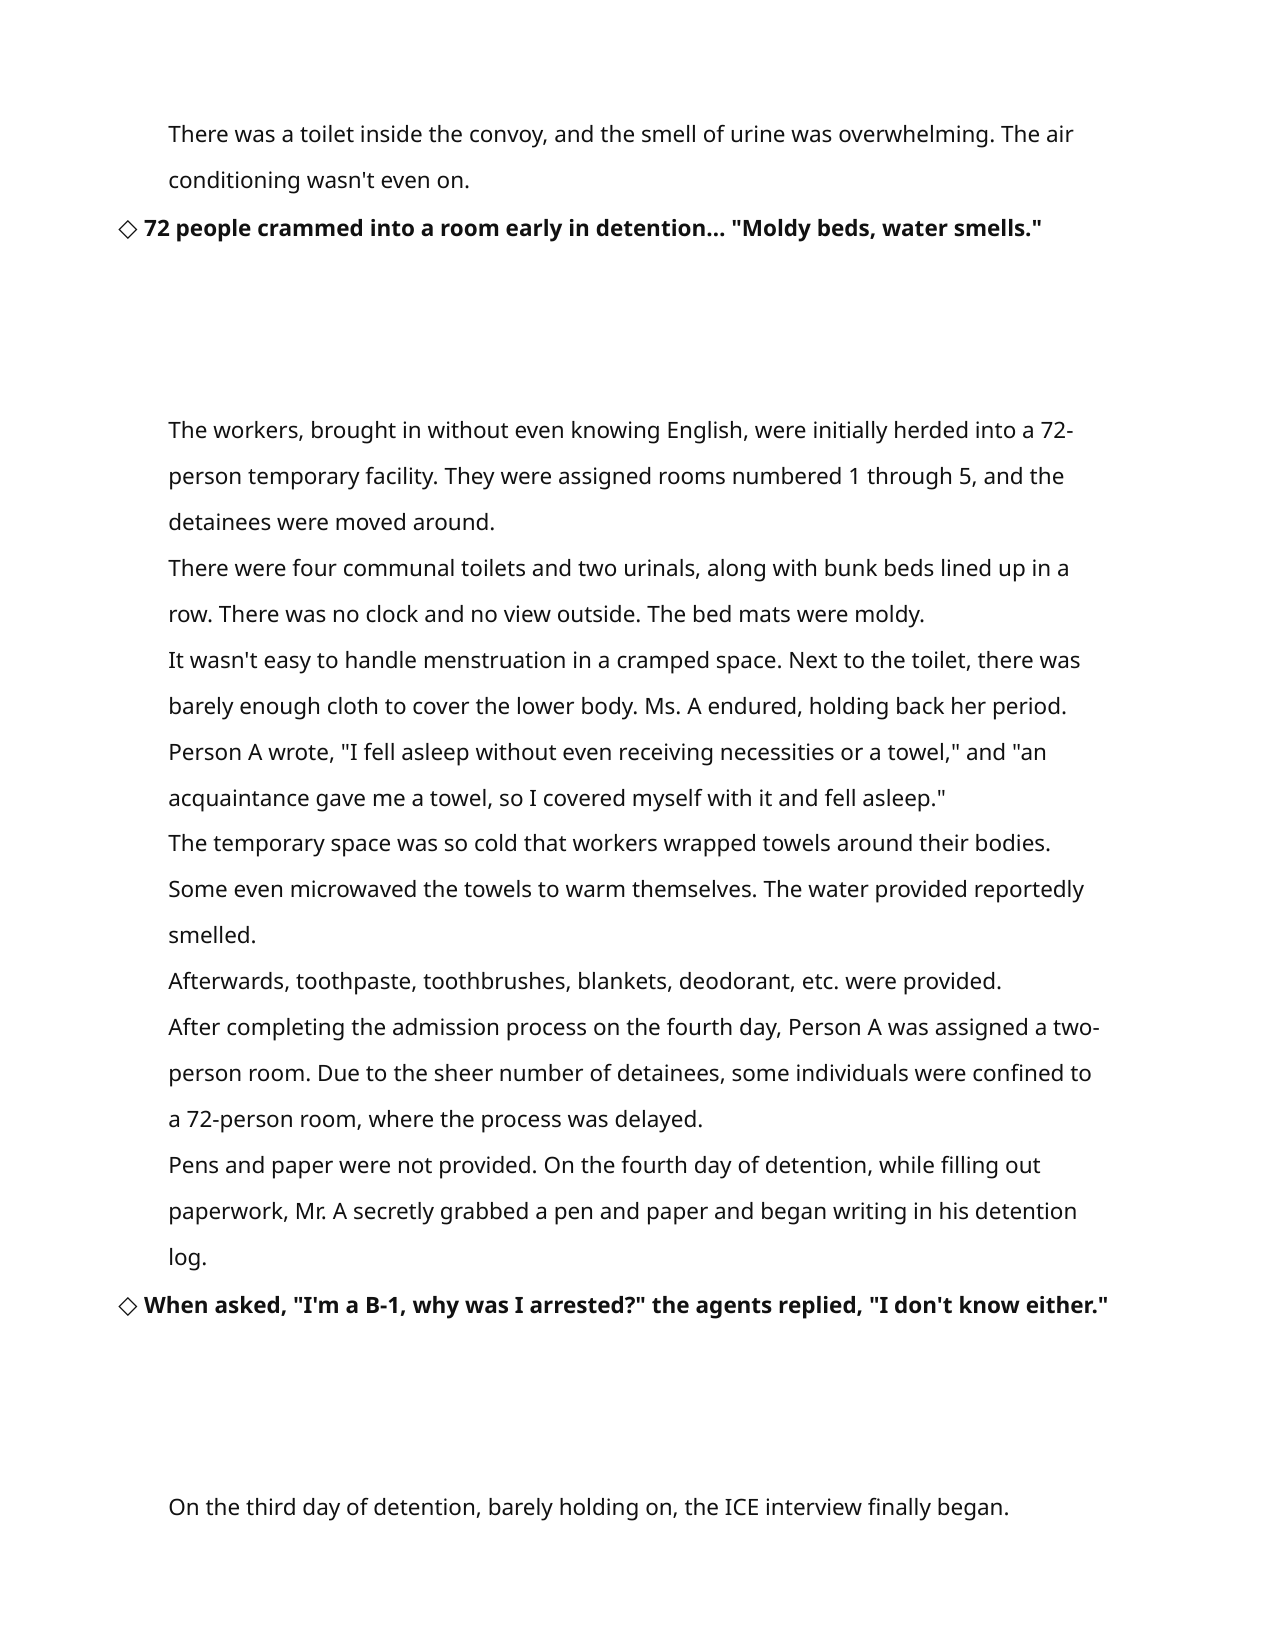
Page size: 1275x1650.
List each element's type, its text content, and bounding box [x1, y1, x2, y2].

text The workers, brought in without even knowing English, were initially herded into a 72-person temporary facility. They were assigned rooms numbered 1 through 5, and the detainees were moved around. [168, 414, 1107, 537]
text After completing the admission process on the fourth day, Person A was assigned a two-person room. Due to the sheer number of detainees, some individuals were confined to a 72-person room, where the process was delayed. [168, 1012, 1107, 1134]
text Afterwards, toothpaste, toothbrushes, blankets, deodorant, etc. were provided. [168, 966, 1107, 996]
text Pens and paper were not provided. On the fourth day of detention, while filling out paperwork, Mr. A secretly grabbed a pen and paper and began writing in his detention log. [168, 1149, 1107, 1272]
text There were four communal toilets and two urinals, along with bunk beds lined up in a row. There was no clock and no view outside. The bed mats were moldy. [168, 552, 1107, 629]
text It wasn't easy to handle menstruation in a cramped space. Next to the toilet, there was barely enough cloth to cover the lower body. Ms. A endured, holding back her period. [168, 644, 1107, 721]
text ◇ 72 people crammed into a room early in detention… "Moldy beds, water smells." [118, 210, 1157, 244]
text Person A wrote, "I fell asleep without even receiving necessities or a towel," and "an acquaintance gave me a towel, so I covered myself with it and fell asleep." [168, 736, 1107, 812]
text There was a toilet inside the convoy, and the smell of urine was overwhelming. The air conditioning wasn't even on. [168, 118, 1107, 195]
text On the third day of detention, barely holding on, the ICE interview finally began. [168, 1492, 1107, 1522]
text The temporary space was so cold that workers wrapped towels around their bodies. Some even microwaved the towels to warm themselves. The water provided reportedly smelled. [168, 828, 1107, 950]
text ◇ When asked, "I'm a B-1, why was I arrested?" the agents replied, "I don't know either." [118, 1287, 1157, 1321]
